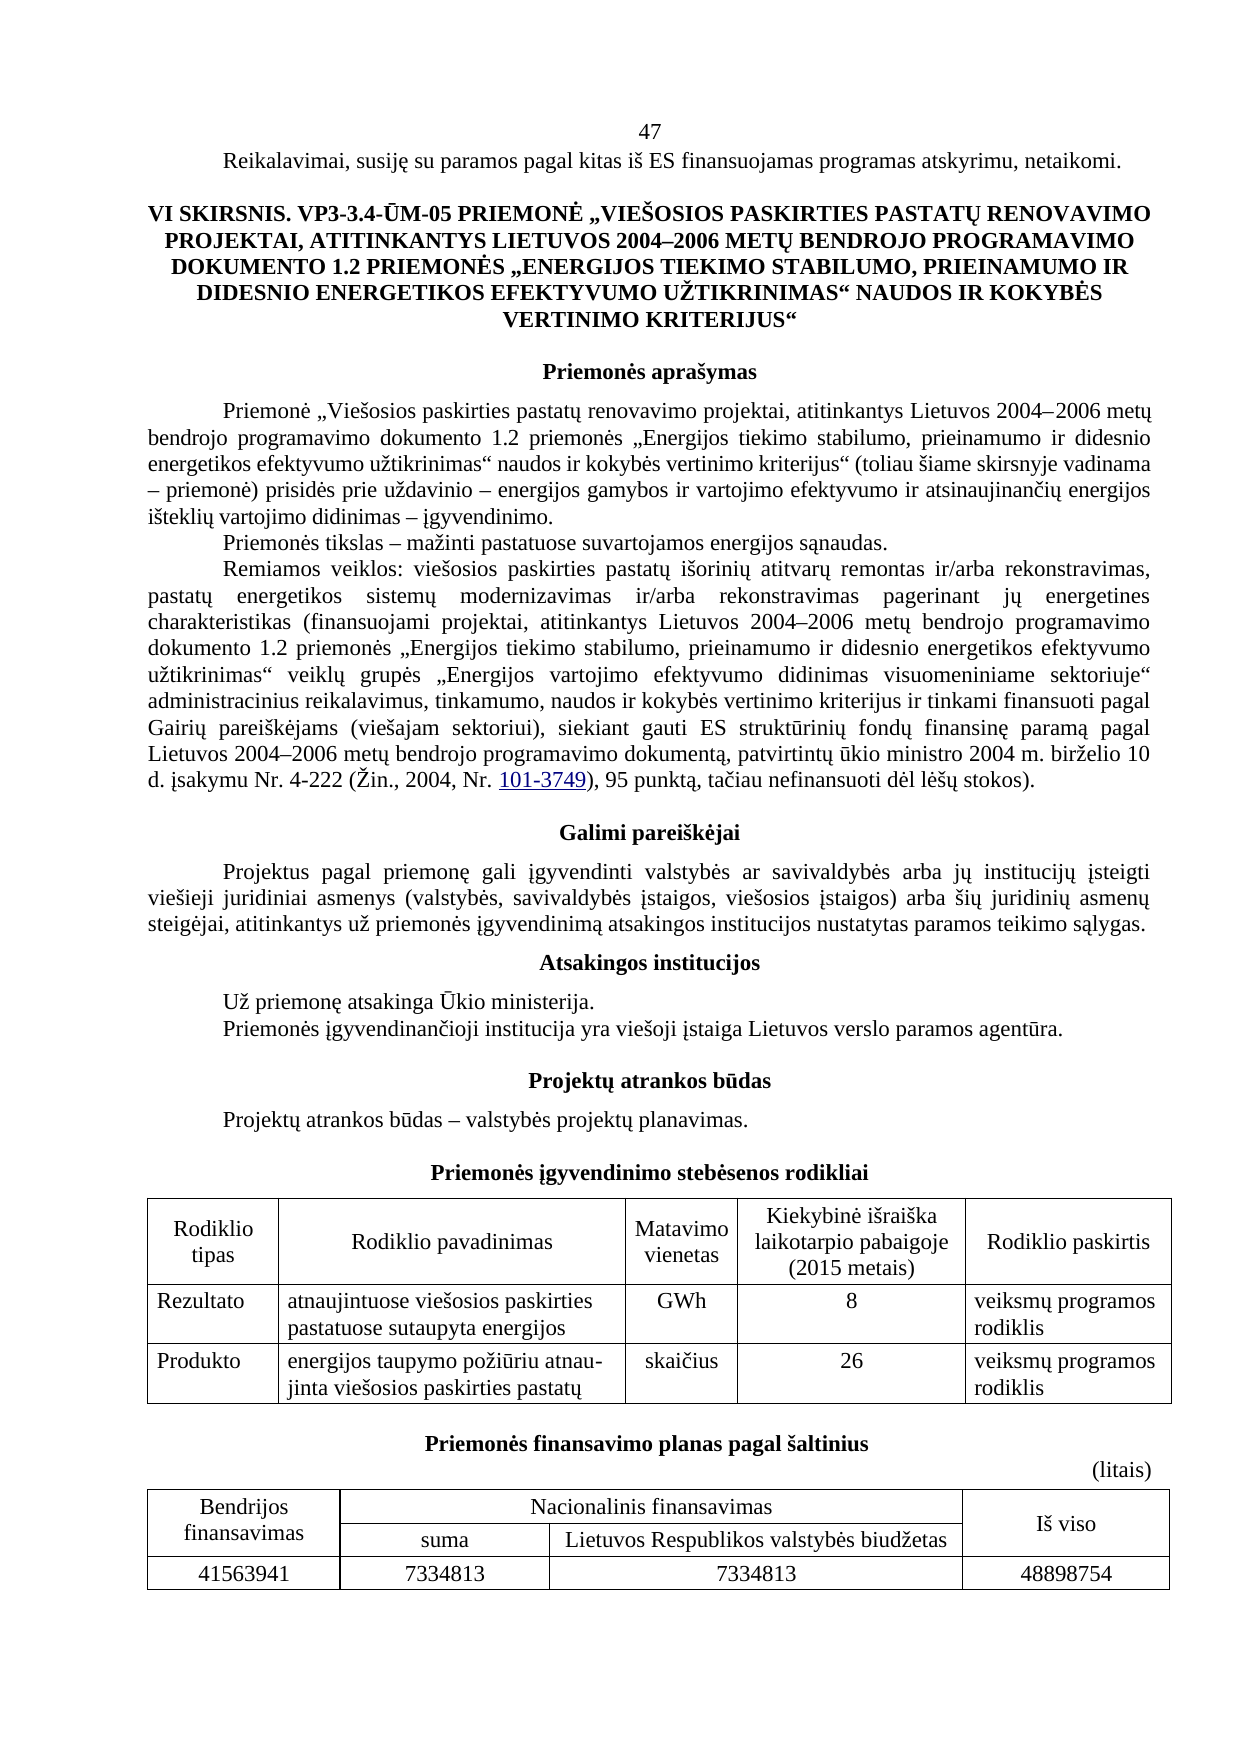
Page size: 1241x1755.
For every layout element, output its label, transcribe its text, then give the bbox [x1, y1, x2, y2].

text Priemonės aprašymas [148, 358, 1152, 385]
table_header Bendrijos finansavimas [148, 1490, 339, 1556]
table_cell suma [341, 1524, 549, 1556]
text Galimi pareiškėjai [148, 819, 1152, 845]
text Atsakingos institucijos [148, 949, 1152, 976]
text Projektus pagal priemonę gali įgyvendinti valstybės ar savivaldybės arba jų institucijų įsteigti viešieji juridiniai asmenys (valstybės, savivaldybės įstaigos, viešosios įstaigos) arba šių juridinių asmenų steigėjai, atitinkantys už priemonės įgyvendinimą atsakingos institucijos nustatytas paramos teikimo sąlygas. [148, 858, 1152, 937]
table_cell 7334813 [550, 1557, 962, 1589]
table_cell Produkto [148, 1344, 278, 1403]
table_cell veiksmų programos rodiklis [966, 1344, 1171, 1403]
table_cell 7334813 [341, 1557, 549, 1589]
table_cell 48898754 [963, 1557, 1169, 1589]
text Priemonė „Viešosios paskirties pastatų renovavimo projektai, atitinkantys Lietuvos 2004–2006 metų bendrojo programavimo dokumento 1.2 priemonės „Energijos tiekimo stabilumo, prieinamumo ir didesnio energetikos efektyvumo užtikrinimas“ naudos ir kokybės vertinimo kriterijus“ (toliau šiame skirsnyje vadinama – priemonė) prisidės prie uždavinio – energijos gamybos ir vartojimo efektyvumo ir atsinaujinančių energijos išteklių vartojimo didinimas – įgyvendinimo. [148, 397, 1152, 529]
table_cell 26 [738, 1344, 965, 1403]
table_cell Lietuvos Respublikos valstybės biudžetas [550, 1524, 962, 1556]
subtitle vi SKIRSNIS. VP3-3.4-ŪM-05 priemonė „Viešosios paskirties pastatų renovavimo projektai, atitinkantys Lietuvos 2004–2006 metų bendrojo programavimo dokumento 1.2 priemonės „Energijos tiekimo stabilumo, prieinamumo ir didesnio energetikos efektyvumo užtikrinimas“ naudos ir kokybės vertinimo kriterijus“ [148, 200, 1152, 332]
text Priemonės įgyvendinančioji institucija yra viešoji įstaiga Lietuvos verslo paramos agentūra. [148, 1014, 1152, 1041]
table_header Kiekybinė išraiška laikotarpio pabaigoje (2015 metais) [738, 1199, 965, 1284]
text Priemonės įgyvendinimo stebėsenos rodikliai [148, 1159, 1152, 1185]
text Už priemonę atsakinga Ūkio ministerija. [148, 988, 1152, 1014]
text Priemonės finansavimo planas pagal šaltinius [148, 1430, 1152, 1457]
text (litais) [148, 1457, 1152, 1483]
text Remiamos veiklos: viešosios paskirties pastatų išorinių atitvarų remontas ir/arba rekonstravimas, pastatų energetikos sistemų modernizavimas ir/arba rekonstravimas pagerinant jų energetines charakteristikas (finansuojami projektai, atitinkantys Lietuvos 2004–2006 metų bendrojo programavimo dokumento 1.2 priemonės „Energijos tiekimo stabilumo, prieinamumo ir didesnio energetikos efektyvumo užtikrinimas“ veiklų grupės „Energijos vartojimo efektyvumo didinimas visuomeniniame sektoriuje“ administracinius reikalavimus, tinkamumo, naudos ir kokybės vertinimo kriterijus ir tinkami finansuoti pagal Gairių pareiškėjams (viešajam sektoriui), siekiant gauti ES struktūrinių fondų finansinę paramą pagal Lietuvos 2004–2006 metų bendrojo programavimo dokumentą, patvirtintų ūkio ministro 2004 m. birželio 10 d. įsakymu Nr. 4-222 (Žin., 2004, Nr. 101-3749), 95 punktą, tačiau nefinansuoti dėl lėšų stokos). [148, 555, 1152, 793]
table_cell veiksmų programos rodiklis [966, 1285, 1171, 1343]
table_cell skaičius [626, 1344, 737, 1403]
table_cell 8 [738, 1285, 965, 1343]
table_cell energijos taupymo požiūriu atnau­jinta viešosios paskirties pastatų [279, 1344, 625, 1403]
table_header Rodiklio tipas [148, 1199, 278, 1284]
table_header Rodiklio pavadinimas [279, 1199, 625, 1284]
table_cell atnaujintuose viešosios paskirties pastatuose sutaupyta energijos [279, 1285, 625, 1343]
table_header Nacionalinis finansavimas [341, 1490, 962, 1522]
text Reikalavimai, susiję su paramos pagal kitas iš ES finansuojamas programas atskyrimu, netaikomi. [148, 148, 1152, 174]
table_cell GWh [626, 1285, 737, 1343]
text Projektų atrankos būdas – valstybės projektų planavimas. [148, 1106, 1152, 1132]
text Priemonės tikslas – mažinti pastatuose suvartojamos energijos sąnaudas. [148, 529, 1152, 555]
table_cell Rezultato [148, 1285, 278, 1343]
table_header Matavimo vienetas [626, 1199, 737, 1284]
text Projektų atrankos būdas [148, 1067, 1152, 1094]
table_header Rodiklio paskirtis [966, 1199, 1171, 1284]
table_header Iš viso [963, 1490, 1169, 1556]
table_cell 41563941 [148, 1557, 339, 1589]
